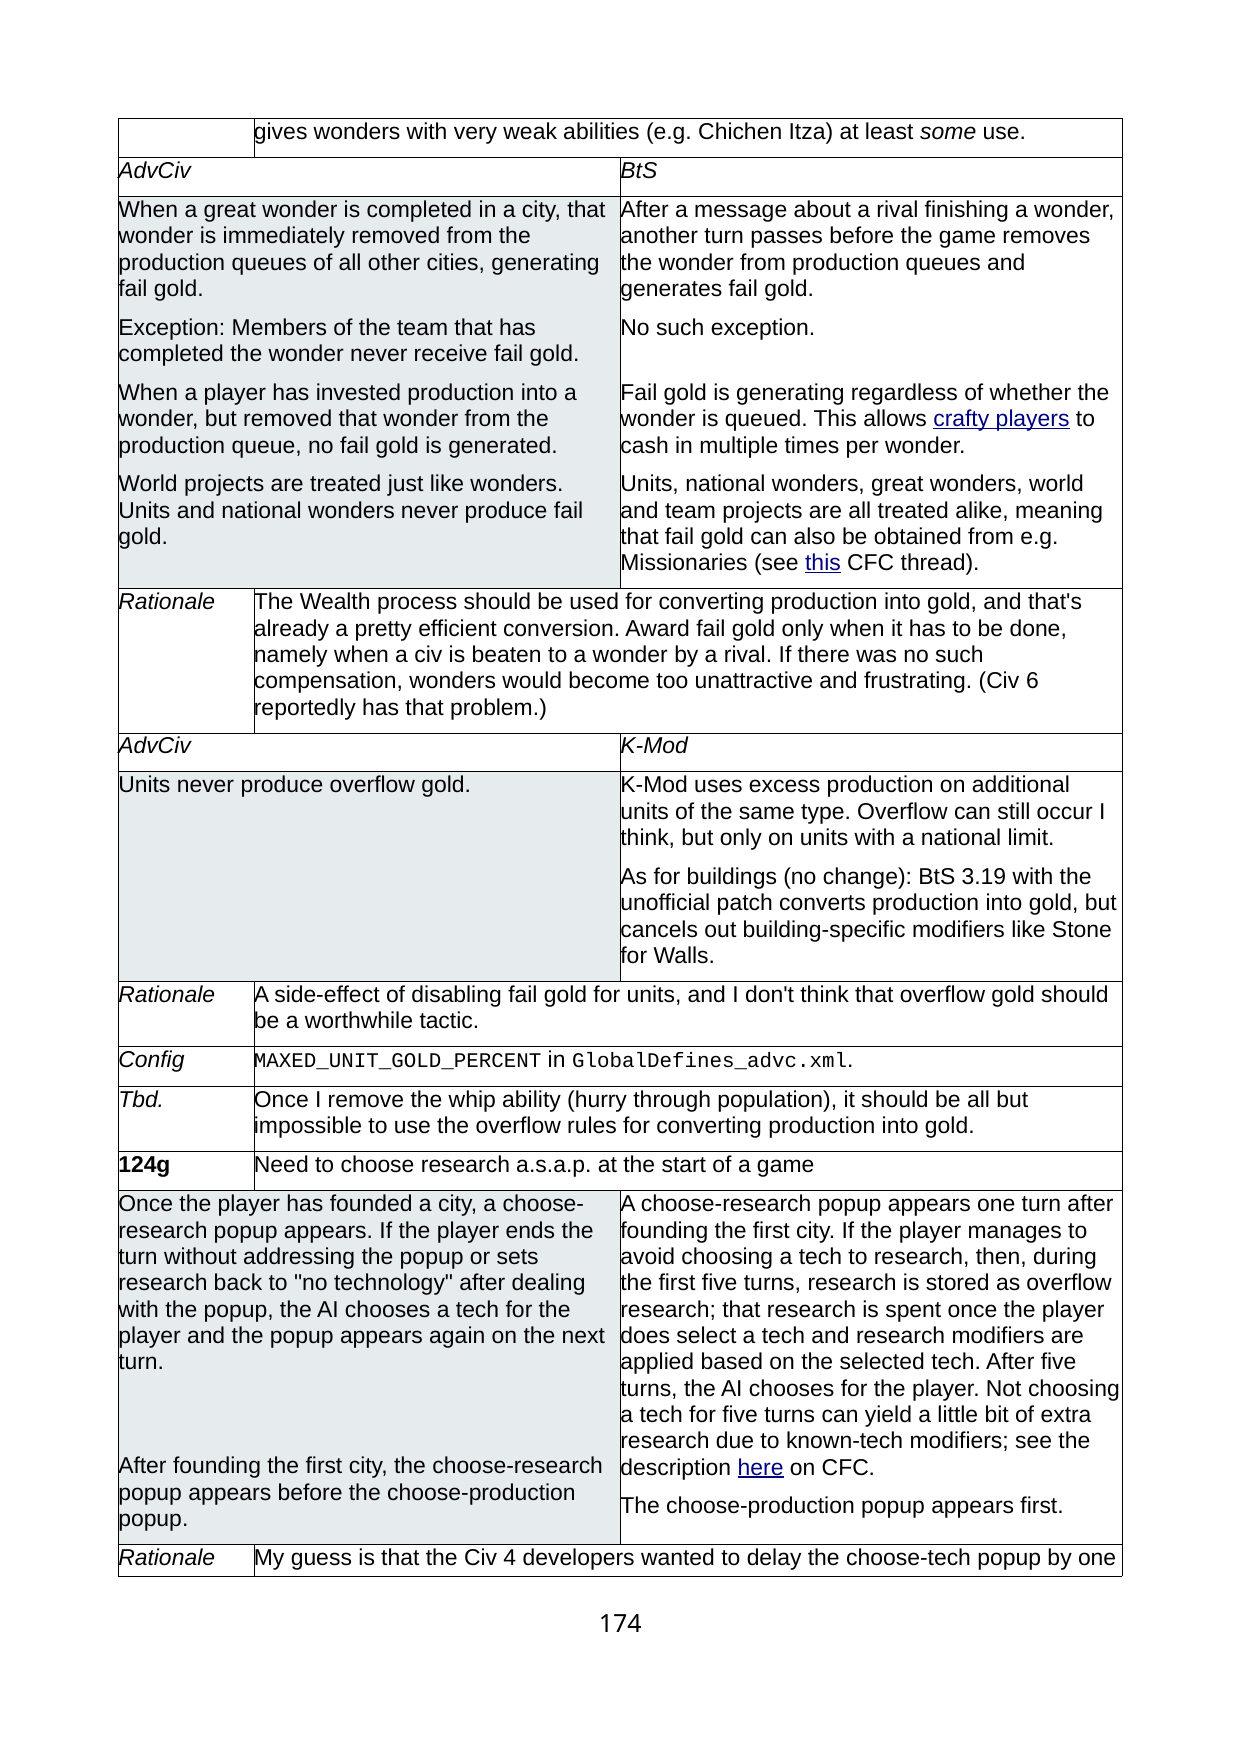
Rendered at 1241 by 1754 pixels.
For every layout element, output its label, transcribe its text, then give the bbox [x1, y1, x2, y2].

table_cell Tbd. [119, 1087, 254, 1151]
table_cell Units never produce overflow gold. [119, 772, 620, 981]
table_cell Need to choose research a.s.a.p. at the start of a game [255, 1152, 1122, 1190]
table_cell After a message about a rival finishing a wonder, another turn passes before the game removes the wonder from production queues and generates fail gold. No such exception. Fail gold is generating regardless of whether the wonder is queued. This allows crafty players to cash in multiple times per wonder. Units, national wonders, great wonders, world and team projects are all treated alike, meaning that fail gold can also be obtained from e.g. Missionaries (see this CFC thread). [621, 197, 1122, 588]
table_cell Config [119, 1047, 254, 1086]
table_cell gives wonders with very weak abilities (e.g. Chichen Itza) at least some use. [255, 119, 1122, 157]
table_cell AdvCiv [119, 158, 620, 196]
table_cell MAXED_UNIT_GOLD_PERCENT in GlobalDefines_advc.xml. [255, 1047, 1122, 1086]
table_cell Once the player has founded a city, a choose-research popup appears. If the player ends the turn without addressing the popup or sets research back to "no technology" after dealing with the popup, the AI chooses a tech for the player and the popup appears again on the next turn. After founding the first city, the choose-research popup appears before the choose-production popup. [119, 1191, 620, 1544]
table_cell When a great wonder is completed in a city, that wonder is immediately removed from the production queues of all other cities, generating fail gold. Exception: Members of the team that has completed the wonder never receive fail gold. When a player has invested production into a wonder, but removed that wonder from the production queue, no fail gold is generated. World projects are treated just like wonders. Units and national wonders never produce fail gold. [119, 197, 620, 588]
table_cell My guess is that the Civ 4 developers wanted to delay the choose-tech popup by one [255, 1545, 1122, 1576]
table_cell A choose-research popup appears one turn after founding the first city. If the player manages to avoid choosing a tech to research, then, during the first five turns, research is stored as overflow research; that research is spent once the player does select a tech and research modifiers are applied based on the selected tech. After five turns, the AI chooses for the player. Not choosing a tech for five turns can yield a little bit of extra research due to known-tech modifiers; see the description here on CFC. The choose-production popup appears first. [621, 1191, 1122, 1544]
table_cell Rationale [119, 982, 254, 1046]
table_cell The Wealth process should be used for converting production into gold, and that's already a pretty efficient conversion. Award fail gold only when it has to be done, namely when a civ is beaten to a wonder by a rival. If there was no such compensation, wonders would become too unattractive and frustrating. (Civ 6 reportedly has that problem.) [255, 589, 1122, 732]
table_cell [119, 119, 254, 157]
table_cell Rationale [119, 1545, 254, 1576]
table_cell AdvCiv [119, 734, 620, 771]
table_cell BtS [621, 158, 1122, 196]
table_cell 124g [119, 1152, 254, 1190]
table_cell K-Mod uses excess production on additional units of the same type. Overflow can still occur I think, but only on units with a national limit. As for buildings (no change): BtS 3.19 with the unofficial patch converts production into gold, but cancels out building-specific modifiers like Stone for Walls. [621, 772, 1122, 981]
table_cell Once I remove the whip ability (hurry through population), it should be all but impossible to use the overflow rules for converting production into gold. [255, 1087, 1122, 1151]
table_cell A side-effect of disabling fail gold for units, and I don't think that overflow gold should be a worthwhile tactic. [255, 982, 1122, 1046]
table_cell Rationale [119, 589, 254, 732]
table_cell K-Mod [621, 734, 1122, 771]
